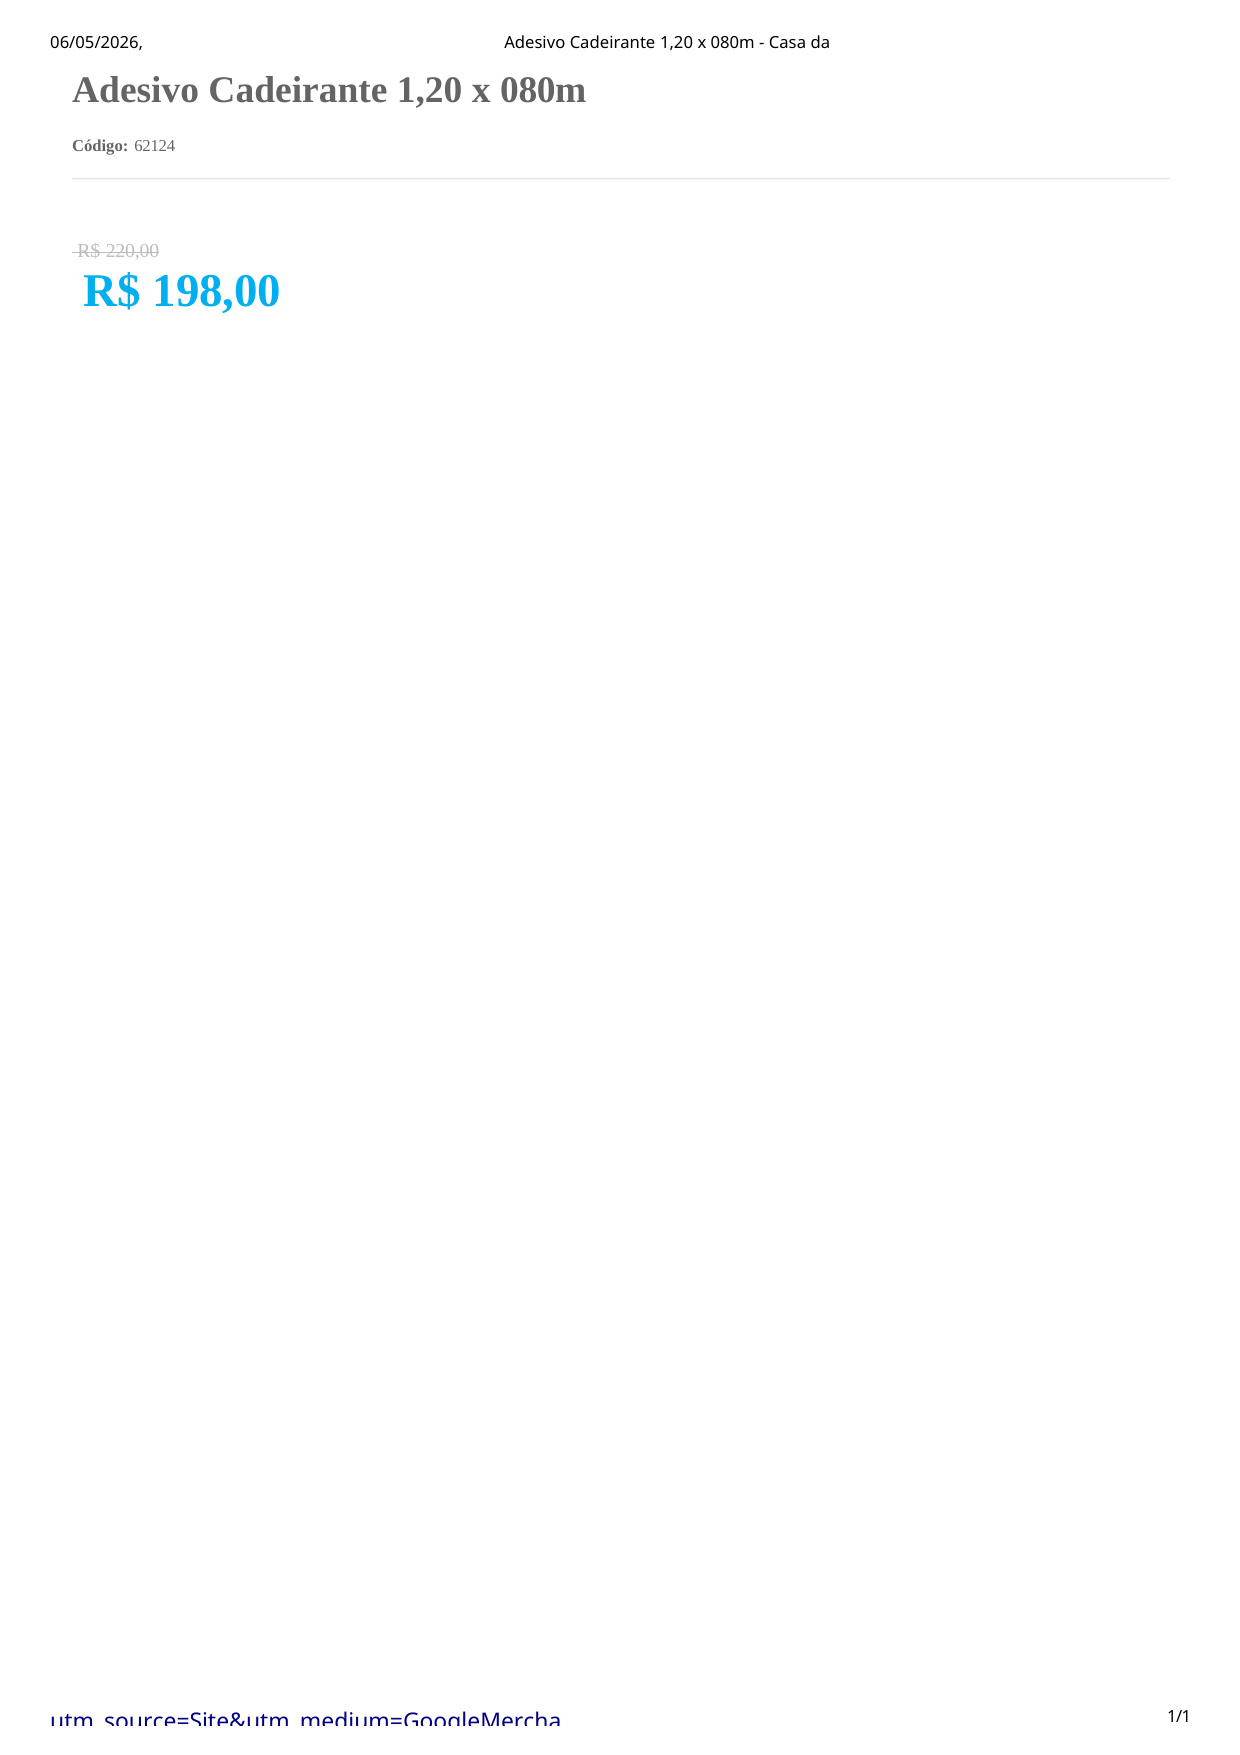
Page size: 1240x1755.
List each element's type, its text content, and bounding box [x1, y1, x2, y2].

subtitle Adesivo Cadeirante 1,20 x 080m [72, 68, 1195, 111]
text R$ 220,00 [72, 239, 1195, 262]
text R$ 198,00 [83, 263, 1195, 316]
text Código: 62124 [72, 136, 1195, 155]
